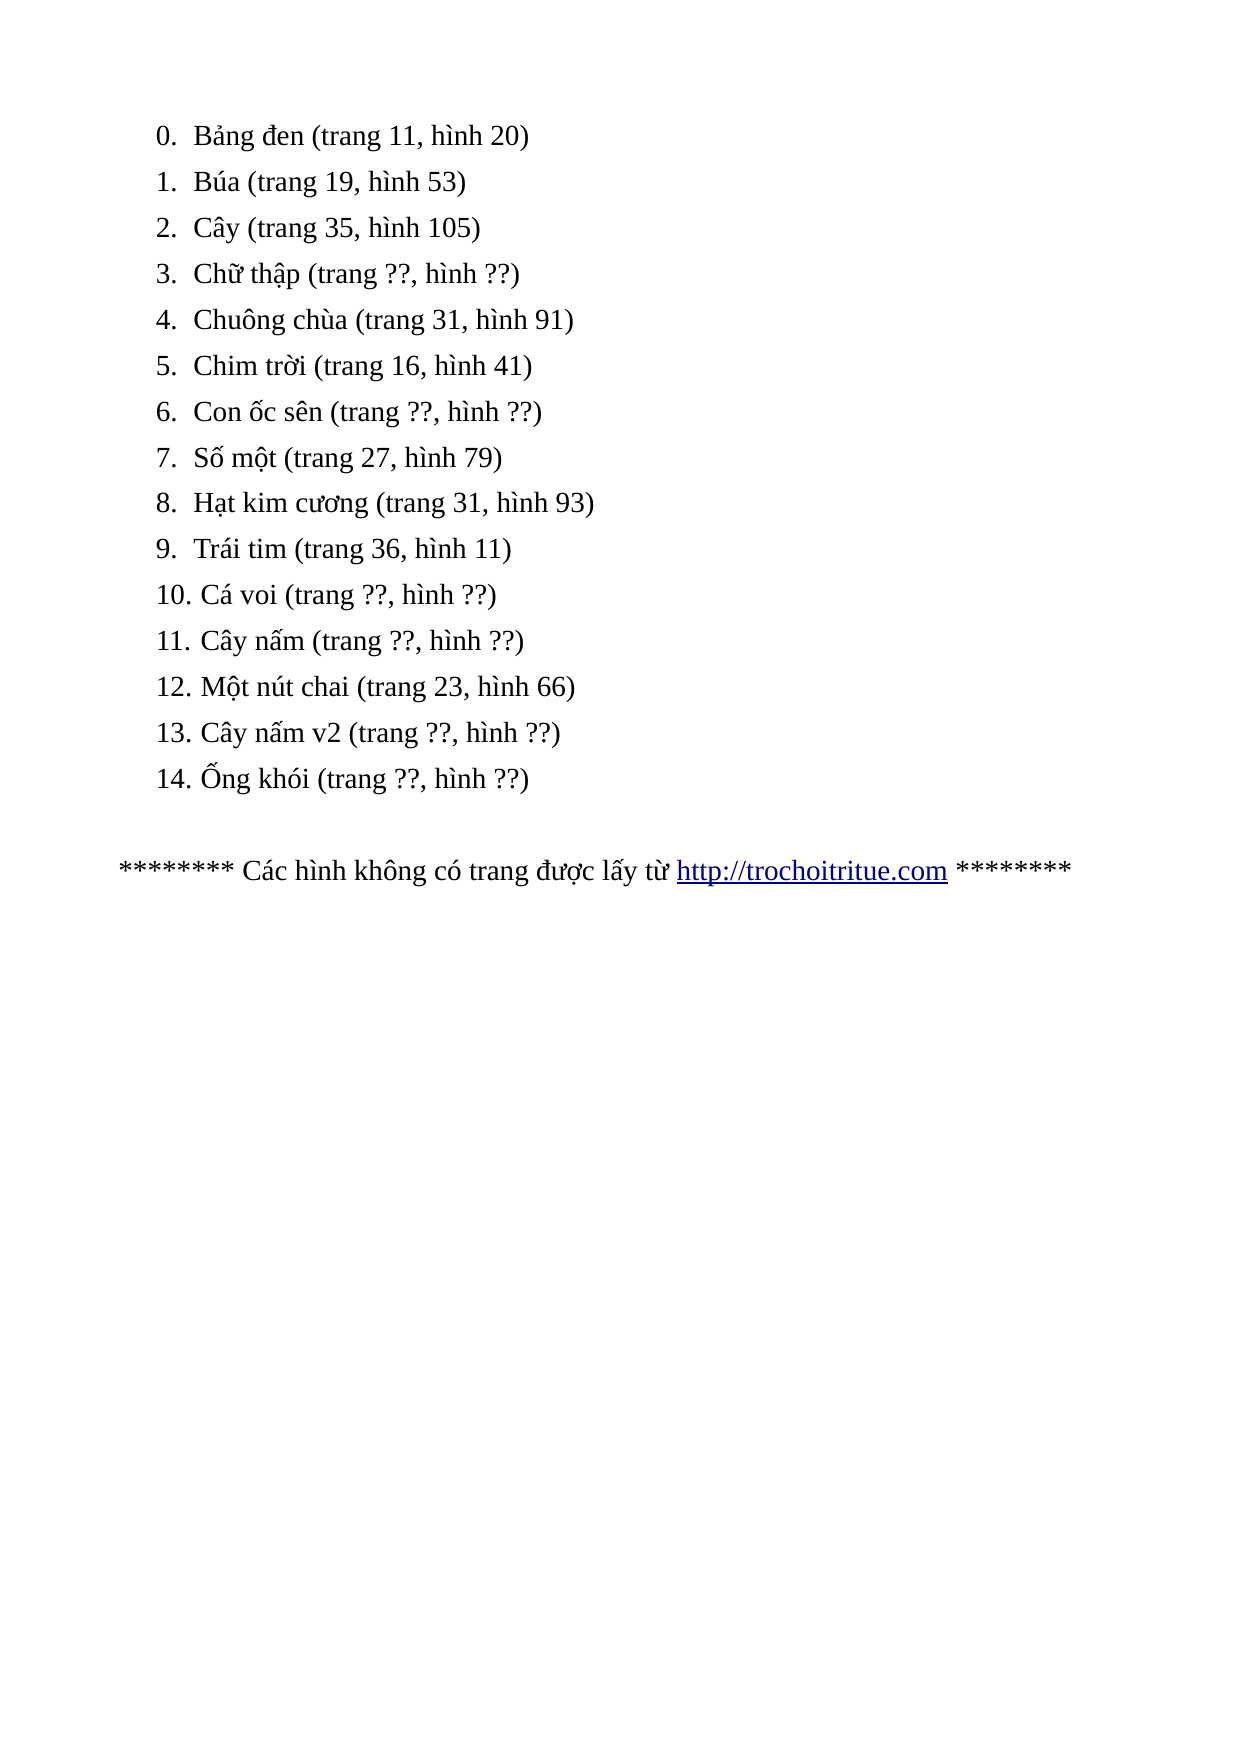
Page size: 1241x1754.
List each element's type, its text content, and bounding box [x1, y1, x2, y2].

list Số một (trang 27, hình 79) [156, 440, 1122, 473]
list Con ốc sên (trang ??, hình ??) [156, 394, 1122, 427]
list Chim trời (trang 16, hình 41) [156, 348, 1122, 381]
list Trái tim (trang 36, hình 11) [156, 532, 1122, 565]
list Cây nấm v2 (trang ??, hình ??) [156, 715, 1122, 749]
list Ống khói (trang ??, hình ??) [156, 761, 1122, 795]
list Chữ thập (trang ??, hình ??) [156, 256, 1122, 289]
list Búa (trang 19, hình 53) [156, 164, 1122, 198]
text ******** Các hình không có trang được lấy từ http://trochoitritue.com ******** [118, 853, 1122, 887]
list Cá voi (trang ??, hình ??) [156, 577, 1122, 611]
list Hạt kim cương (trang 31, hình 93) [156, 486, 1122, 519]
list Cây (trang 35, hình 105) [156, 210, 1122, 243]
list Bảng đen (trang 11, hình 20) [156, 118, 1122, 152]
list Chuông chùa (trang 31, hình 91) [156, 302, 1122, 335]
list Cây nấm (trang ??, hình ??) [156, 623, 1122, 657]
list Một nút chai (trang 23, hình 66) [156, 669, 1122, 703]
